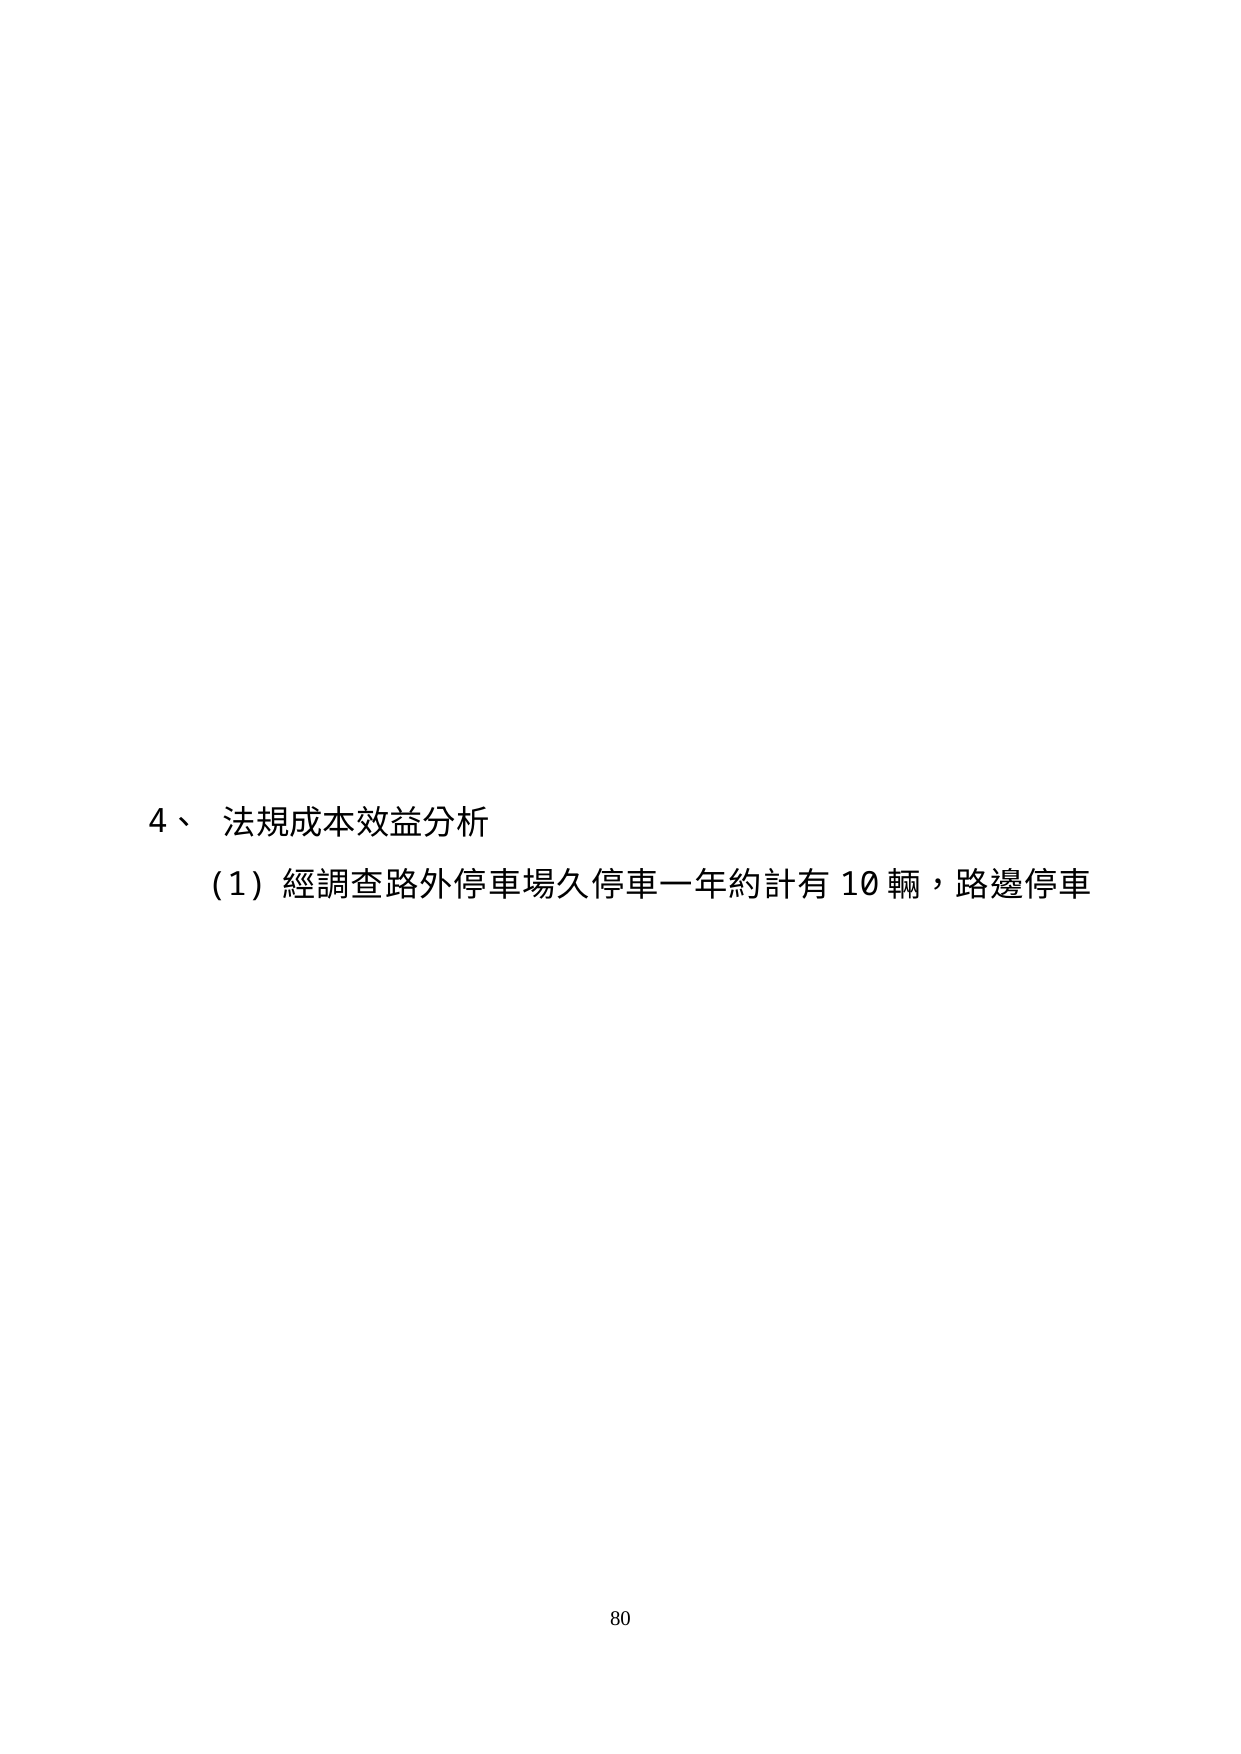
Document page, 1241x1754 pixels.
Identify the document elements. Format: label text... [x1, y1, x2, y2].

list 經調查路外停車場久停車一年約計有10輛，路邊停車 [207, 841, 1092, 903]
list 法規成本效益分析 [148, 778, 1092, 841]
